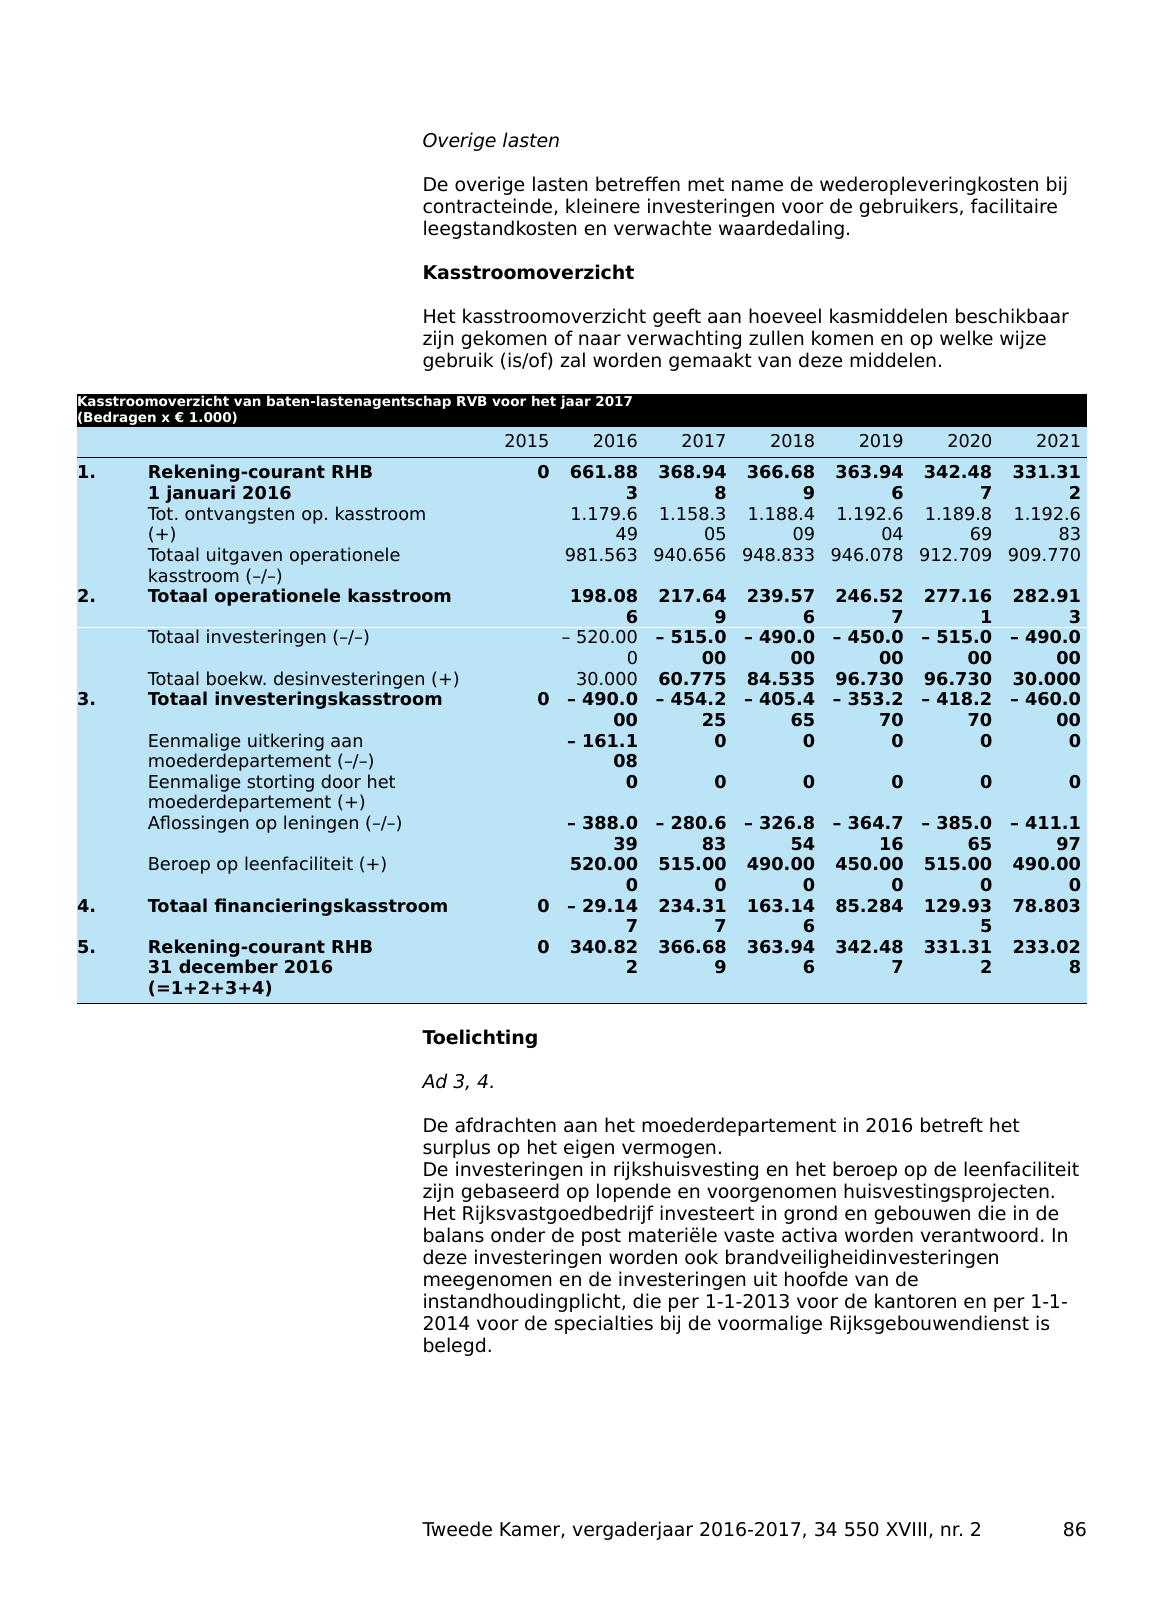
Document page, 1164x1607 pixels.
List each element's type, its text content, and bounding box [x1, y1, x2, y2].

table_cell – 490.000 [555, 689, 644, 731]
table_cell 331.312 [909, 937, 998, 1003]
table_cell – 450.000 [821, 628, 909, 669]
table_cell [142, 427, 466, 457]
table_cell 30.000 [998, 669, 1087, 689]
table_cell 366.689 [732, 458, 821, 504]
table_cell – 490.000 [732, 628, 821, 669]
table_cell 84.535 [732, 669, 821, 689]
table_cell 363.946 [821, 458, 909, 504]
table_cell 0 [909, 731, 998, 772]
table_cell Rekening-courant RHB 31 december 2016 (=1+2+3+4) [142, 937, 466, 1003]
table_cell 2018 [732, 427, 821, 457]
table_cell 940.656 [644, 545, 732, 586]
table_cell 246.527 [821, 586, 909, 627]
table_cell – 515.000 [909, 628, 998, 669]
table_cell [77, 731, 142, 772]
table_cell – 454.225 [644, 689, 732, 731]
table_cell 515.000 [909, 854, 998, 896]
text De investeringen in rijkshuisvesting en het beroep op de leenfaciliteit zijn gebaseerd op lopende en voorgenomen huisvestingsprojecten. Het Rijksvastgoedbedrijf investeert in grond en gebouwen die in de balans onder de post materiële vaste activa worden verantwoord. In deze investeringen worden ook brandveiligheidinvesteringen meegenomen en de investeringen uit hoofde van de instandhoudingplicht, die per 1-1-2013 voor de kantoren en per 1-1-2014 voor de specialties bij de voormalige Rijksgebouwendienst is belegd. [422, 1159, 1087, 1357]
table_cell Totaal investeringen (–/–) [142, 628, 466, 669]
table_cell 0 [644, 731, 732, 772]
table_cell Rekening-courant RHB 1 januari 2016 [142, 458, 466, 504]
table_cell 163.146 [732, 896, 821, 937]
table_cell 1. [77, 458, 142, 504]
table_cell 1.158.305 [644, 504, 732, 545]
table_cell 0 [466, 689, 555, 731]
table_cell 340.822 [555, 937, 644, 1003]
table_cell [466, 545, 555, 586]
table_cell 96.730 [909, 669, 998, 689]
table_cell 331.312 [998, 458, 1087, 504]
table_cell 0 [555, 772, 644, 813]
table_cell 981.563 [555, 545, 644, 586]
subtitle Overige lasten [422, 130, 1087, 152]
table_cell [466, 813, 555, 854]
table_cell 909.770 [998, 545, 1087, 586]
table_cell [466, 854, 555, 896]
table_cell 0 [644, 772, 732, 813]
table_cell – 405.465 [732, 689, 821, 731]
table_cell 0 [466, 458, 555, 504]
table_cell 0 [466, 896, 555, 937]
table_cell 3. [77, 689, 142, 731]
table_cell – 29.147 [555, 896, 644, 937]
table_cell 2020 [909, 427, 998, 457]
table_cell 1.189.869 [909, 504, 998, 545]
table_cell 1.188.409 [732, 504, 821, 545]
table_cell Totaal operationele kasstroom [142, 586, 466, 627]
text De afdrachten aan het moederdepartement in 2016 betreft het surplus op het eigen vermogen. [422, 1115, 1087, 1159]
subtitle Kasstroomoverzicht [422, 262, 1087, 284]
table_cell 282.913 [998, 586, 1087, 627]
table_cell – 418.270 [909, 689, 998, 731]
table_cell 490.000 [732, 854, 821, 896]
table_cell 0 [821, 731, 909, 772]
table_cell [77, 854, 142, 896]
table_cell 0 [732, 772, 821, 813]
table_cell 342.487 [821, 937, 909, 1003]
table_cell [466, 731, 555, 772]
table_cell – 490.000 [998, 628, 1087, 669]
table_cell [77, 504, 142, 545]
table_cell 515.000 [644, 854, 732, 896]
table_cell – 411.197 [998, 813, 1087, 854]
table_cell 366.689 [644, 937, 732, 1003]
table_cell Tot. ontvangsten op. kasstroom (+) [142, 504, 466, 545]
table_cell [77, 772, 142, 813]
table_cell [77, 427, 142, 457]
table_cell 368.948 [644, 458, 732, 504]
table_cell 490.000 [998, 854, 1087, 896]
table_cell 2017 [644, 427, 732, 457]
table_cell Totaal boekw. desinvesteringen (+) [142, 669, 466, 689]
table_cell 912.709 [909, 545, 998, 586]
table_cell [77, 813, 142, 854]
table_cell 661.883 [555, 458, 644, 504]
table_cell 2016 [555, 427, 644, 457]
table_cell 2. [77, 586, 142, 627]
table_cell 342.487 [909, 458, 998, 504]
table_cell – 520.000 [555, 628, 644, 669]
table_cell [77, 545, 142, 586]
table_cell 363.946 [732, 937, 821, 1003]
table_cell [77, 628, 142, 669]
table_cell – 388.039 [555, 813, 644, 854]
subtitle Toelichting [422, 1027, 1087, 1048]
table_cell 0 [821, 772, 909, 813]
table_cell 1.192.683 [998, 504, 1087, 545]
table_cell 0 [998, 772, 1087, 813]
text De overige lasten betreffen met name de wederopleveringkosten bij contracteinde, kleinere investeringen voor de gebruikers, facilitaire leegstandkosten en verwachte waardedaling. [422, 174, 1087, 240]
table_cell 2015 [466, 427, 555, 457]
table_cell 60.775 [644, 669, 732, 689]
table_cell 277.161 [909, 586, 998, 627]
table_cell 4. [77, 896, 142, 937]
table_cell – 515.000 [644, 628, 732, 669]
table_cell 198.086 [555, 586, 644, 627]
table_cell 129.935 [909, 896, 998, 937]
table_cell [466, 628, 555, 669]
table_cell Beroep op leenfaciliteit (+) [142, 854, 466, 896]
table_cell 946.078 [821, 545, 909, 586]
table_cell – 385.065 [909, 813, 998, 854]
table_cell 2021 [998, 427, 1087, 457]
table_cell 78.803 [998, 896, 1087, 937]
table_cell – 161.108 [555, 731, 644, 772]
table_cell Totaal financieringskasstroom [142, 896, 466, 937]
table_cell 520.000 [555, 854, 644, 896]
table_cell 233.028 [998, 937, 1087, 1003]
text Het kasstroomoverzicht geeft aan hoeveel kasmiddelen beschikbaar zijn gekomen of naar verwachting zullen komen en op welke wijze gebruik (is/of) zal worden gemaakt van deze middelen. [422, 306, 1087, 372]
table_cell Eenmalige storting door het moederdepartement (+) [142, 772, 466, 813]
table_cell – 353.270 [821, 689, 909, 731]
table_cell 0 [998, 731, 1087, 772]
table_cell [466, 772, 555, 813]
table_cell 2019 [821, 427, 909, 457]
table_header Kasstroomoverzicht van baten-lastenagentschap RVB voor het jaar 2017 (Bedragen x € 1.000) [77, 394, 1087, 426]
table_cell 948.833 [732, 545, 821, 586]
table_cell Totaal uitgaven operationele kasstroom (–/–) [142, 545, 466, 586]
table_cell Totaal investeringskasstroom [142, 689, 466, 731]
table_cell [77, 669, 142, 689]
table_cell 1.192.604 [821, 504, 909, 545]
table_cell 0 [909, 772, 998, 813]
table_cell 0 [732, 731, 821, 772]
table_cell [466, 586, 555, 627]
table_cell Aflossingen op leningen (–/–) [142, 813, 466, 854]
table_cell 450.000 [821, 854, 909, 896]
table_cell [466, 504, 555, 545]
table_cell 217.649 [644, 586, 732, 627]
subtitle Ad 3, 4. [422, 1071, 1087, 1093]
table_cell 96.730 [821, 669, 909, 689]
table_cell Eenmalige uitkering aan moederdepartement (–/–) [142, 731, 466, 772]
table_cell 5. [77, 937, 142, 1003]
table_cell – 460.000 [998, 689, 1087, 731]
table_cell 239.576 [732, 586, 821, 627]
table_cell 1.179.649 [555, 504, 644, 545]
table_cell 234.317 [644, 896, 732, 937]
table_cell 30.000 [555, 669, 644, 689]
table_cell – 326.854 [732, 813, 821, 854]
table_cell 0 [466, 937, 555, 1003]
table_cell [466, 669, 555, 689]
table_cell – 364.716 [821, 813, 909, 854]
table_cell – 280.683 [644, 813, 732, 854]
table_cell 85.284 [821, 896, 909, 937]
